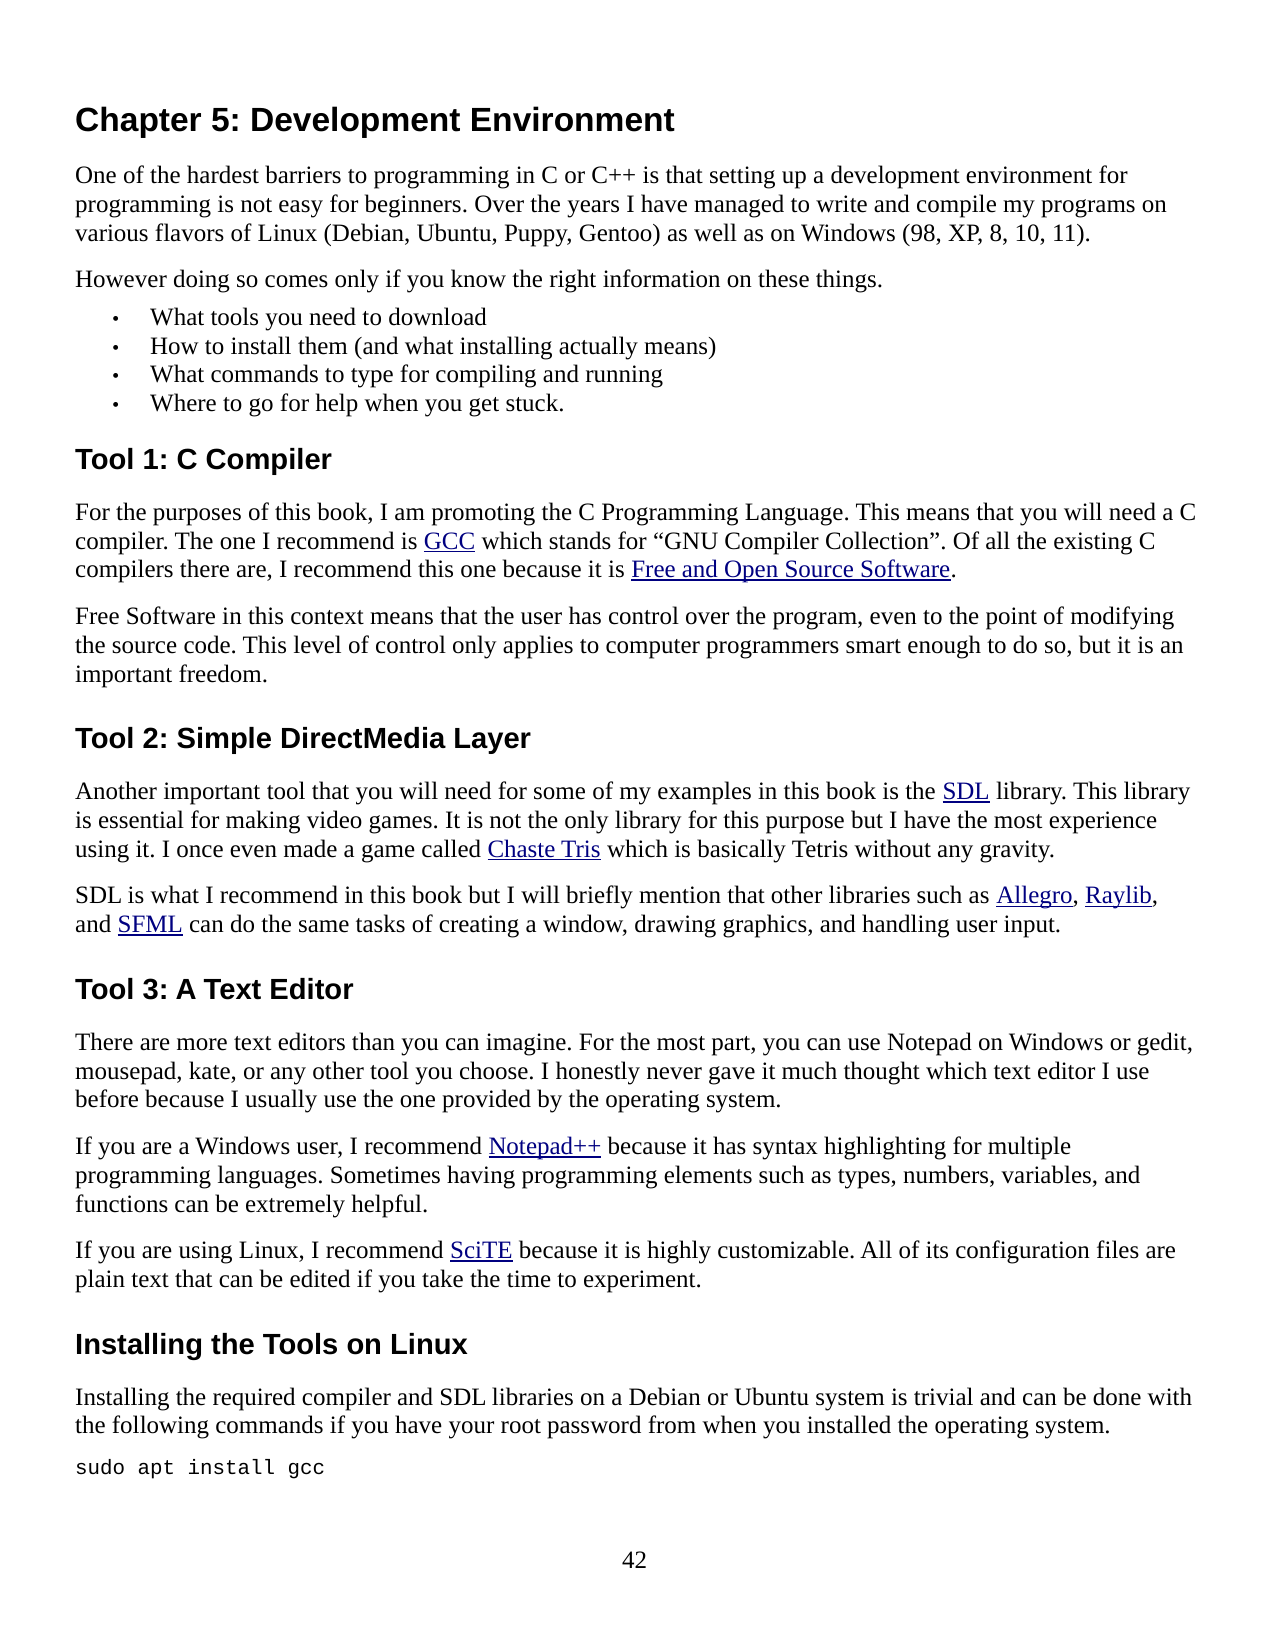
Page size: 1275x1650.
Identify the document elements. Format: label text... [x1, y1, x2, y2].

text For the purposes of this book, I am promoting the C Programming Language. This means that you will need a C compiler. The one I recommend is GCC which stands for “GNU Compiler Collection”. Of all the existing C compilers there are, I recommend this one because it is Free and Open Source Software. [75, 497, 1200, 583]
list How to install them (and what installing actually means) [112, 331, 1200, 359]
subtitle Tool 3: A Text Editor [75, 972, 1200, 1006]
text One of the hardest barriers to programming in C or C++ is that setting up a development environment for programming is not easy for beginners. Over the years I have managed to write and compile my programs on various flavors of Linux (Debian, Ubuntu, Puppy, Gentoo) as well as on Windows (98, XP, 8, 10, 11). [75, 160, 1200, 246]
subtitle Installing the Tools on Linux [75, 1327, 1200, 1360]
list What tools you need to download [112, 302, 1200, 331]
text Free Software in this context means that the user has control over the program, even to the point of modifying the source code. This level of control only applies to computer programmers smart enough to do so, but it is an important freedom. [75, 601, 1200, 687]
text Another important tool that you will need for some of my examples in this book is the SDL library. This library is essential for making video games. It is not the only library for this purpose but I have the most experience using it. I once even made a game called Chaste Tris which is basically Tetris without any gravity. [75, 776, 1200, 863]
text Installing the required compiler and SDL libraries on a Debian or Ubuntu system is trivial and can be done with the following commands if you have your root password from when you installed the operating system. [75, 1382, 1200, 1439]
text SDL is what I recommend in this book but I will briefly mention that other libraries such as Allegro, Raylib, and SFML can do the same tasks of creating a window, drawing graphics, and handling user input. [75, 881, 1200, 938]
text sudo apt install gcc [75, 1457, 1200, 1481]
list Where to go for help when you get stuck. [112, 388, 1200, 417]
subtitle Chapter 5: Development Environment [75, 100, 1200, 139]
subtitle Tool 1: C Compiler [75, 442, 1200, 476]
text If you are a Windows user, I recommend Notepad++ because it has syntax highlighting for multiple programming languages. Sometimes having programming elements such as types, numbers, variables, and functions can be extremely helpful. [75, 1131, 1200, 1217]
list What commands to type for compiling and running [112, 359, 1200, 388]
text There are more text editors than you can imagine. For the most part, you can use Notepad on Windows or gedit, mousepad, kate, or any other tool you choose. I honestly never gave it much thought which text editor I use before because I usually use the one provided by the operating system. [75, 1027, 1200, 1113]
text If you are using Linux, I recommend SciTE because it is highly customizable. All of its configuration files are plain text that can be edited if you take the time to experiment. [75, 1235, 1200, 1293]
subtitle Tool 2: Simple DirectMedia Layer [75, 721, 1200, 755]
text However doing so comes only if you know the right information on these things. [75, 264, 1200, 293]
